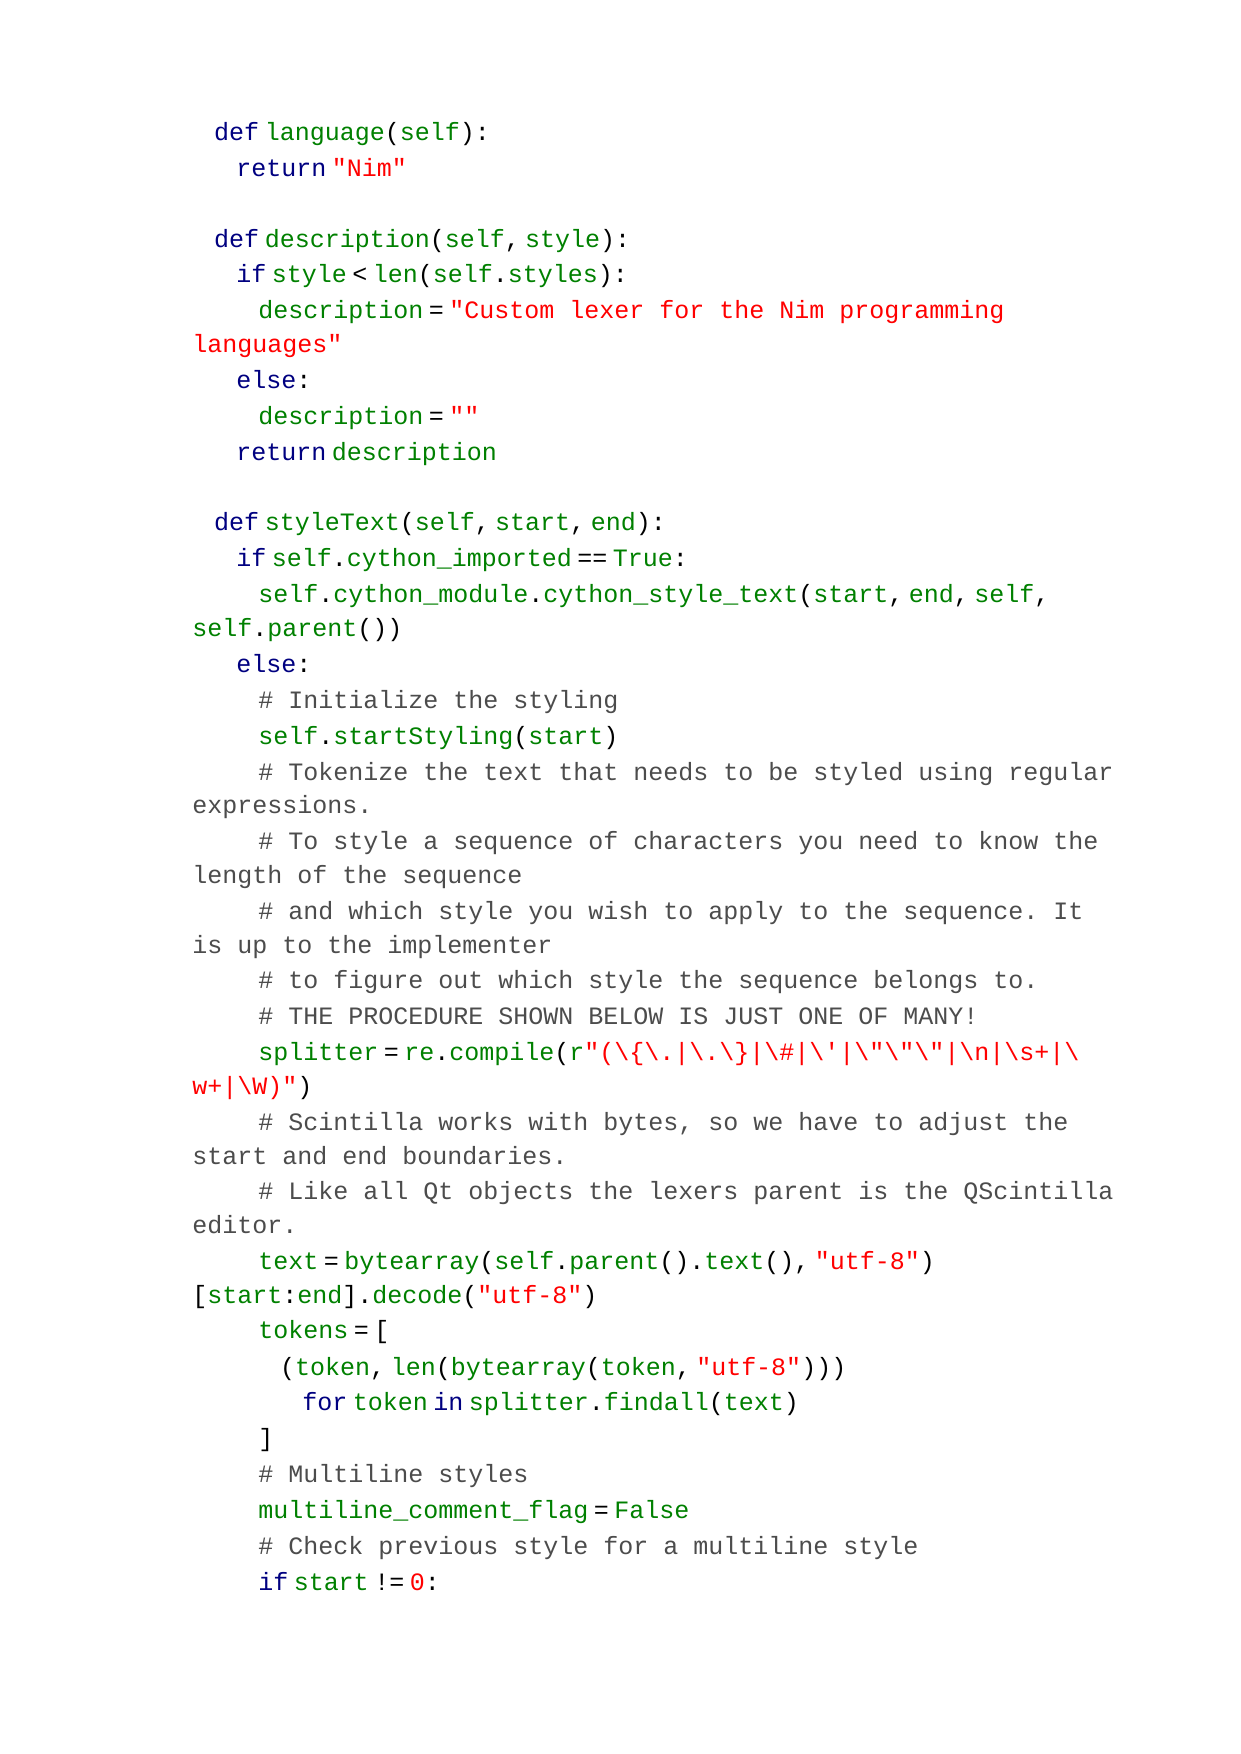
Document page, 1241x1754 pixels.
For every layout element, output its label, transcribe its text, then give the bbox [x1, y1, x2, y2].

text else: [192, 650, 1122, 680]
text # and which style you wish to apply to the sequence. It is up to the implementer [192, 897, 1122, 961]
text # Multiline styles [192, 1460, 1122, 1490]
text tokens = [ [192, 1316, 1122, 1346]
text ] [192, 1424, 1122, 1454]
text def styleText(self, start, end): [192, 508, 1122, 538]
text if style < len(self.styles): [192, 260, 1122, 290]
text else: [192, 366, 1122, 396]
text # Initialize the styling [192, 686, 1122, 716]
text multiline_comment_flag = False [192, 1496, 1122, 1526]
text if self.cython_imported == True: [192, 544, 1122, 574]
text def language(self): [192, 118, 1122, 148]
text description = "" [192, 402, 1122, 432]
text # Check previous style for a multiline style [192, 1532, 1122, 1562]
text # THE PROCEDURE SHOWN BELOW IS JUST ONE OF MANY! [192, 1002, 1122, 1032]
text # Tokenize the text that needs to be styled using regular expressions. [192, 757, 1122, 821]
text # Like all Qt objects the lexers parent is the QScintilla editor. [192, 1177, 1122, 1241]
text if start != 0: [192, 1568, 1122, 1598]
text self.startStyling(start) [192, 722, 1122, 752]
text return "Nim" [192, 154, 1122, 184]
text (token, len(bytearray(token, "utf-8"))) [192, 1352, 1122, 1382]
text description = "Custom lexer for the Nim programming languages" [192, 296, 1122, 360]
text def description(self, style): [192, 224, 1122, 254]
text # to figure out which style the sequence belongs to. [192, 966, 1122, 996]
text # Scintilla works with bytes, so we have to adjust the start and end boundaries. [192, 1108, 1122, 1172]
text for token in splitter.findall(text) [192, 1388, 1122, 1418]
text text = bytearray(self.parent().text(), "utf-8")[start:end].decode("utf-8") [192, 1247, 1122, 1311]
text splitter = re.compile(r"(\{\.|\.\}|\#|\'|\"\"\"|\n|\s+|\w+|\W)") [192, 1038, 1122, 1102]
text self.cython_module.cython_style_text(start, end, self, self.parent()) [192, 580, 1122, 644]
text return description [192, 438, 1122, 468]
text # To style a sequence of characters you need to know the length of the sequence [192, 827, 1122, 891]
